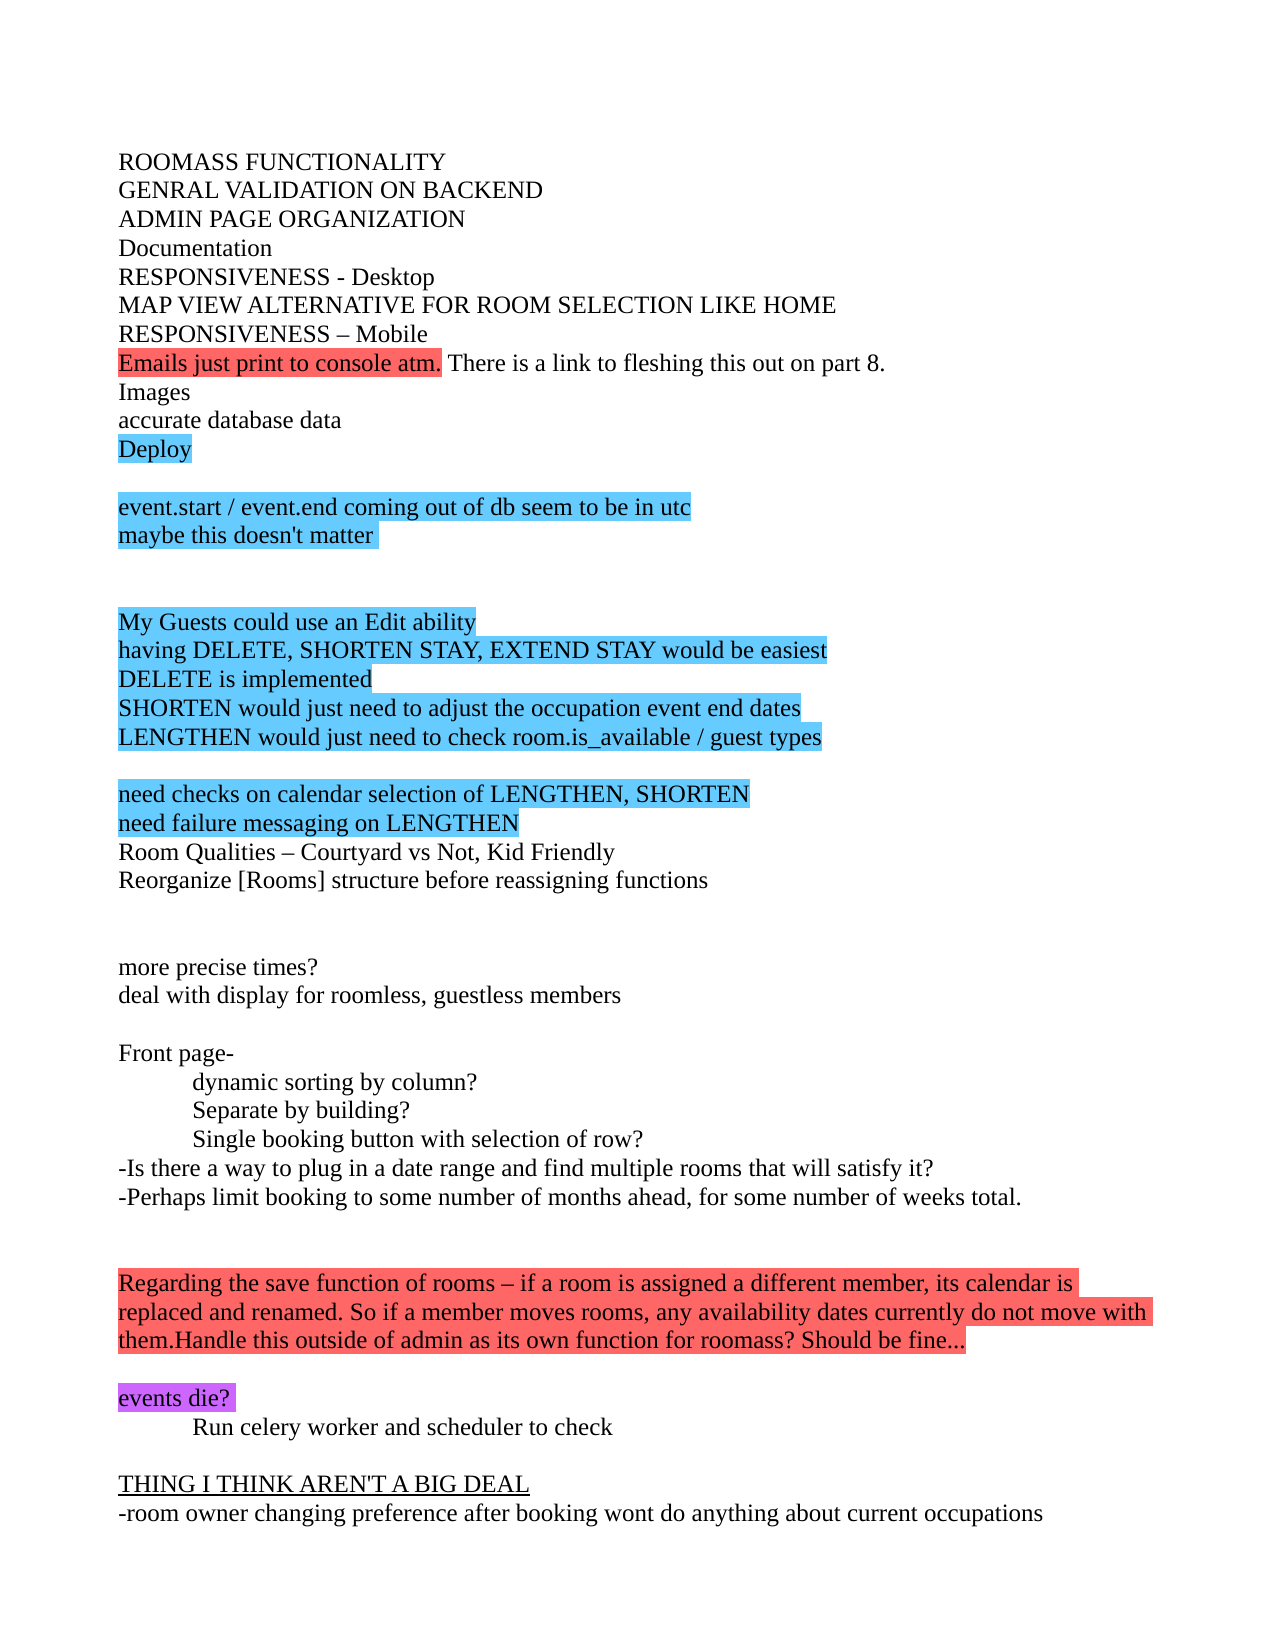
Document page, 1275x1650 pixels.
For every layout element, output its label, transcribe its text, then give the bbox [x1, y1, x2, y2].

text RESPONSIVENESS – Mobile [118, 319, 1157, 348]
text Deploy [118, 434, 1157, 463]
text deal with display for roomless, guestless members [118, 981, 1157, 1009]
text Single booking button with selection of row? [118, 1124, 1157, 1153]
text -Perhaps limit booking to some number of months ahead, for some number of weeks total. [118, 1182, 1157, 1211]
text MAP VIEW ALTERNATIVE FOR ROOM SELECTION LIKE HOME [118, 291, 1157, 319]
text Emails just print to console atm. There is a link to fleshing this out on part 8. [118, 348, 1157, 377]
text ADMIN PAGE ORGANIZATION [118, 204, 1157, 233]
text LENGTHEN would just need to check room.is_available / guest types [118, 722, 1157, 751]
text DELETE is implemented [118, 664, 1157, 693]
text events die? [118, 1383, 1157, 1412]
text Reorganize [Rooms] structure before reassigning functions [118, 866, 1157, 894]
text need checks on calendar selection of LENGTHEN, SHORTEN [118, 779, 1157, 808]
text Regarding the save function of rooms – if a room is assigned a different member, its calendar is replaced and renamed. So if a member moves rooms, any availability dates currently do not move with them.Handle this outside of admin as its own function for roomass? Should be fine... [118, 1268, 1157, 1354]
text event.start / event.end coming out of db seem to be in utc [118, 492, 1157, 521]
text My Guests could use an Edit ability [118, 607, 1157, 636]
text Separate by building? [118, 1096, 1157, 1124]
text accurate database data [118, 406, 1157, 434]
text -Is there a way to plug in a date range and find multiple rooms that will satisfy it? [118, 1153, 1157, 1182]
text THING I THINK AREN'T A BIG DEAL [118, 1469, 1157, 1498]
text having DELETE, SHORTEN STAY, EXTEND STAY would be easiest [118, 636, 1157, 664]
text SHORTEN would just need to adjust the occupation event end dates [118, 693, 1157, 722]
text Images [118, 377, 1157, 406]
text dynamic sorting by column? [118, 1067, 1157, 1096]
text GENRAL VALIDATION ON BACKEND [118, 176, 1157, 204]
text Documentation [118, 233, 1157, 262]
text RESPONSIVENESS - Desktop [118, 262, 1157, 291]
text -room owner changing preference after booking wont do anything about current occupations [118, 1498, 1157, 1527]
text more precise times? [118, 952, 1157, 981]
text maybe this doesn't matter [118, 521, 1157, 549]
text need failure messaging on LENGTHEN [118, 808, 1157, 837]
text ROOMASS FUNCTIONALITY [118, 147, 1157, 176]
text Front page- [118, 1038, 1157, 1067]
text Run celery worker and scheduler to check [118, 1412, 1157, 1441]
text Room Qualities – Courtyard vs Not, Kid Friendly [118, 837, 1157, 866]
